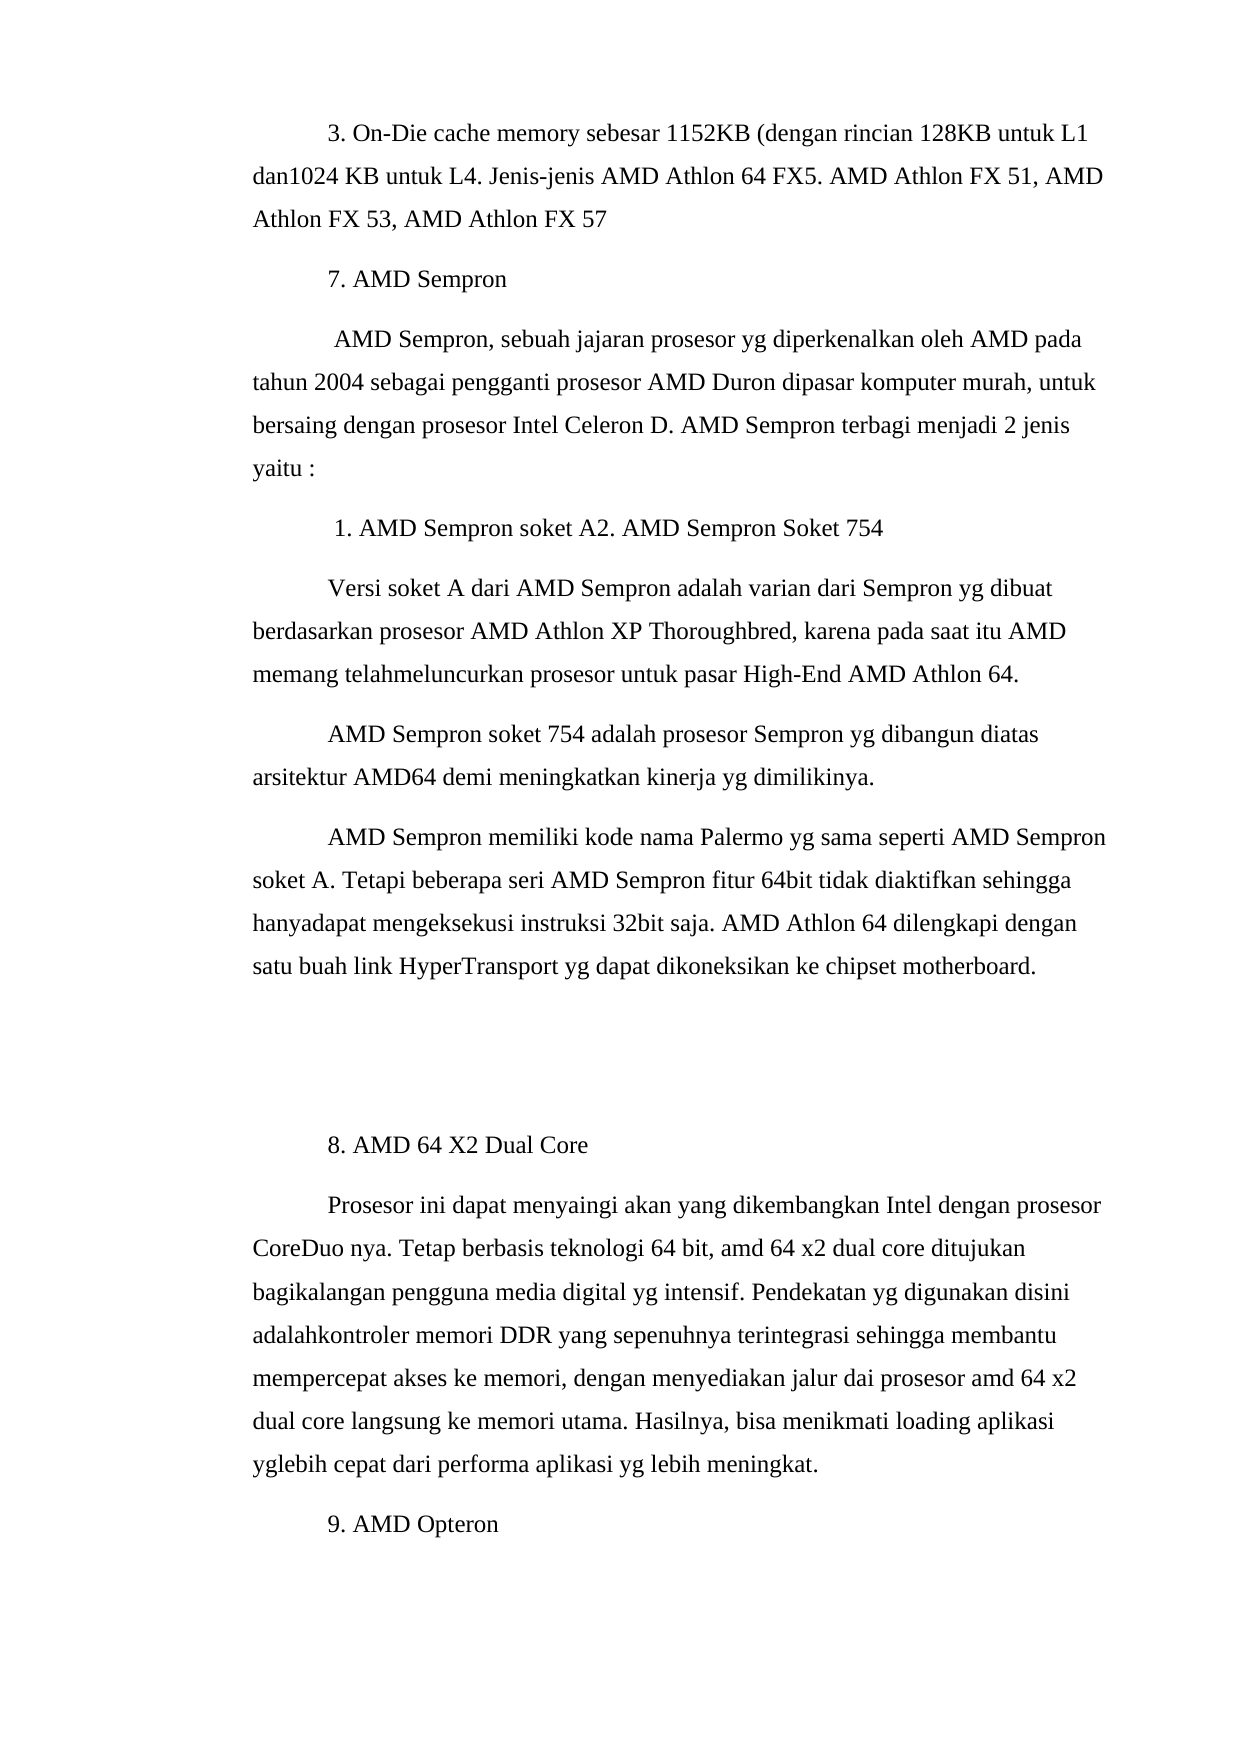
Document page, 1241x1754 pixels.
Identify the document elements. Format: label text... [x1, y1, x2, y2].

text 1. AMD Sempron soket A2. AMD Sempron Soket 754 [252, 513, 1122, 542]
text Versi soket A dari AMD Sempron adalah varian dari Sempron yg dibuat berdasarkan prosesor AMD Athlon XP Thoroughbred, karena pada saat itu AMD memang telahmeluncurkan prosesor untuk pasar High-End AMD Athlon 64. [252, 573, 1122, 688]
text AMD Sempron memiliki kode nama Palermo yg sama seperti AMD Sempron soket A. Tetapi beberapa seri AMD Sempron fitur 64bit tidak diaktifkan sehingga hanyadapat mengeksekusi instruksi 32bit saja. AMD Athlon 64 dilengkapi dengan satu buah link HyperTransport yg dapat dikoneksikan ke chipset motherboard. [252, 822, 1122, 980]
text AMD Sempron, sebuah jajaran prosesor yg diperkenalkan oleh AMD pada tahun 2004 sebagai pengganti prosesor AMD Duron dipasar komputer murah, untuk bersaing dengan prosesor Intel Celeron D. AMD Sempron terbagi menjadi 2 jenis yaitu : [252, 324, 1122, 482]
text 9. AMD Opteron [252, 1509, 1122, 1538]
text 3. On-Die cache memory sebesar 1152KB (dengan rincian 128KB untuk L1 dan1024 KB untuk L4. Jenis-jenis AMD Athlon 64 FX5. AMD Athlon FX 51, AMD Athlon FX 53, AMD Athlon FX 57 [252, 118, 1122, 233]
text 7. AMD Sempron [252, 264, 1122, 293]
text Prosesor ini dapat menyaingi akan yang dikembangkan Intel dengan prosesor CoreDuo nya. Tetap berbasis teknologi 64 bit, amd 64 x2 dual core ditujukan bagikalangan pengguna media digital yg intensif. Pendekatan yg digunakan disini adalahkontroler memori DDR yang sepenuhnya terintegrasi sehingga membantu mempercepat akses ke memori, dengan menyediakan jalur dai prosesor amd 64 x2 dual core langsung ke memori utama. Hasilnya, bisa menikmati loading aplikasi yglebih cepat dari performa aplikasi yg lebih meningkat. [252, 1190, 1122, 1478]
text 8. AMD 64 X2 Dual Core [252, 1131, 1122, 1159]
text AMD Sempron soket 754 adalah prosesor Sempron yg dibangun diatas arsitektur AMD64 demi meningkatkan kinerja yg dimilikinya. [252, 719, 1122, 791]
